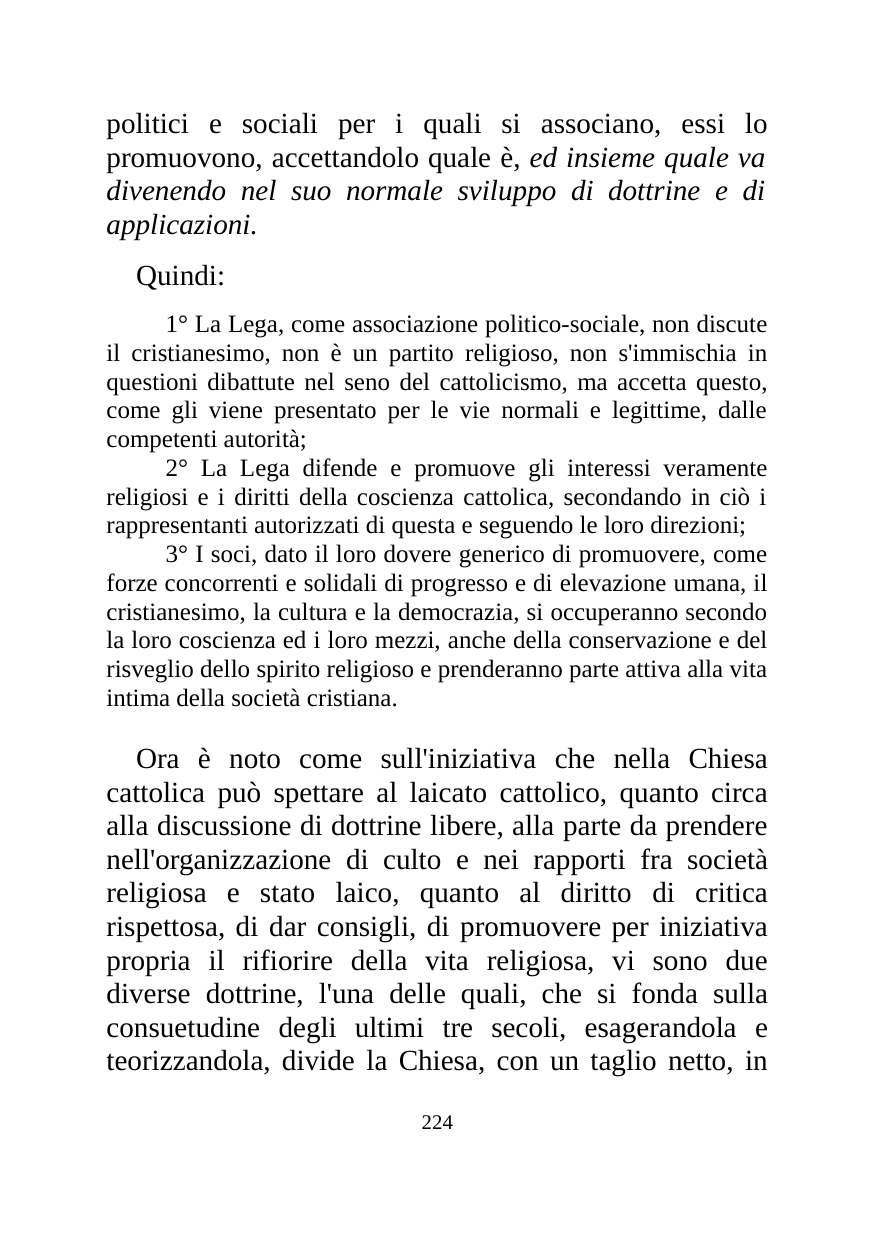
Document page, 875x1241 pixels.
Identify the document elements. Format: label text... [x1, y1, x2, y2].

text 2° La Lega difende e promuove gli interessi veramente religiosi e i diritti della coscienza cattolica, secondando in ciò i rappresentanti autorizzati di questa e seguendo le loro direzioni; [106, 453, 768, 539]
text Quindi: [106, 258, 768, 292]
text politici e sociali per i quali si associano, essi lo promuovono, accettandolo quale è, ed insieme quale va divenendo nel suo normale sviluppo di dottrine e di applicazioni. [106, 106, 768, 240]
text 1° La Lega, come associazione politico-sociale, non discute il cristianesimo, non è un partito religioso, non s'immischia in questioni dibattute nel seno del cattolicismo, ma accetta questo, come gli viene presentato per le vie normali e legittime, dalle competenti autorità; [106, 309, 768, 453]
text Ora è noto come sull'iniziativa che nella Chiesa cattolica può spettare al laicato cattolico, quanto circa alla discussione di dottrine libere, alla parte da prendere nell'organizzazione di culto e nei rapporti fra società religiosa e stato laico, quanto al diritto di critica rispettosa, di dar consigli, di promuovere per iniziativa propria il rifiorire della vita religiosa, vi sono due diverse dottrine, l'una delle quali, che si fonda sulla consuetudine degli ultimi tre secoli, esagerandola e teorizzandola, divide la Chiesa, con un taglio netto, in [106, 741, 768, 1077]
text 3° I soci, dato il loro dovere generico di promuovere, come forze concorrenti e solidali di progresso e di elevazione umana, il cristianesimo, la cultura e la democrazia, si occuperanno secondo la loro coscienza ed i loro mezzi, anche della conservazione e del risveglio dello spirito religioso e prenderanno parte attiva alla vita intima della società cristiana. [106, 539, 768, 712]
